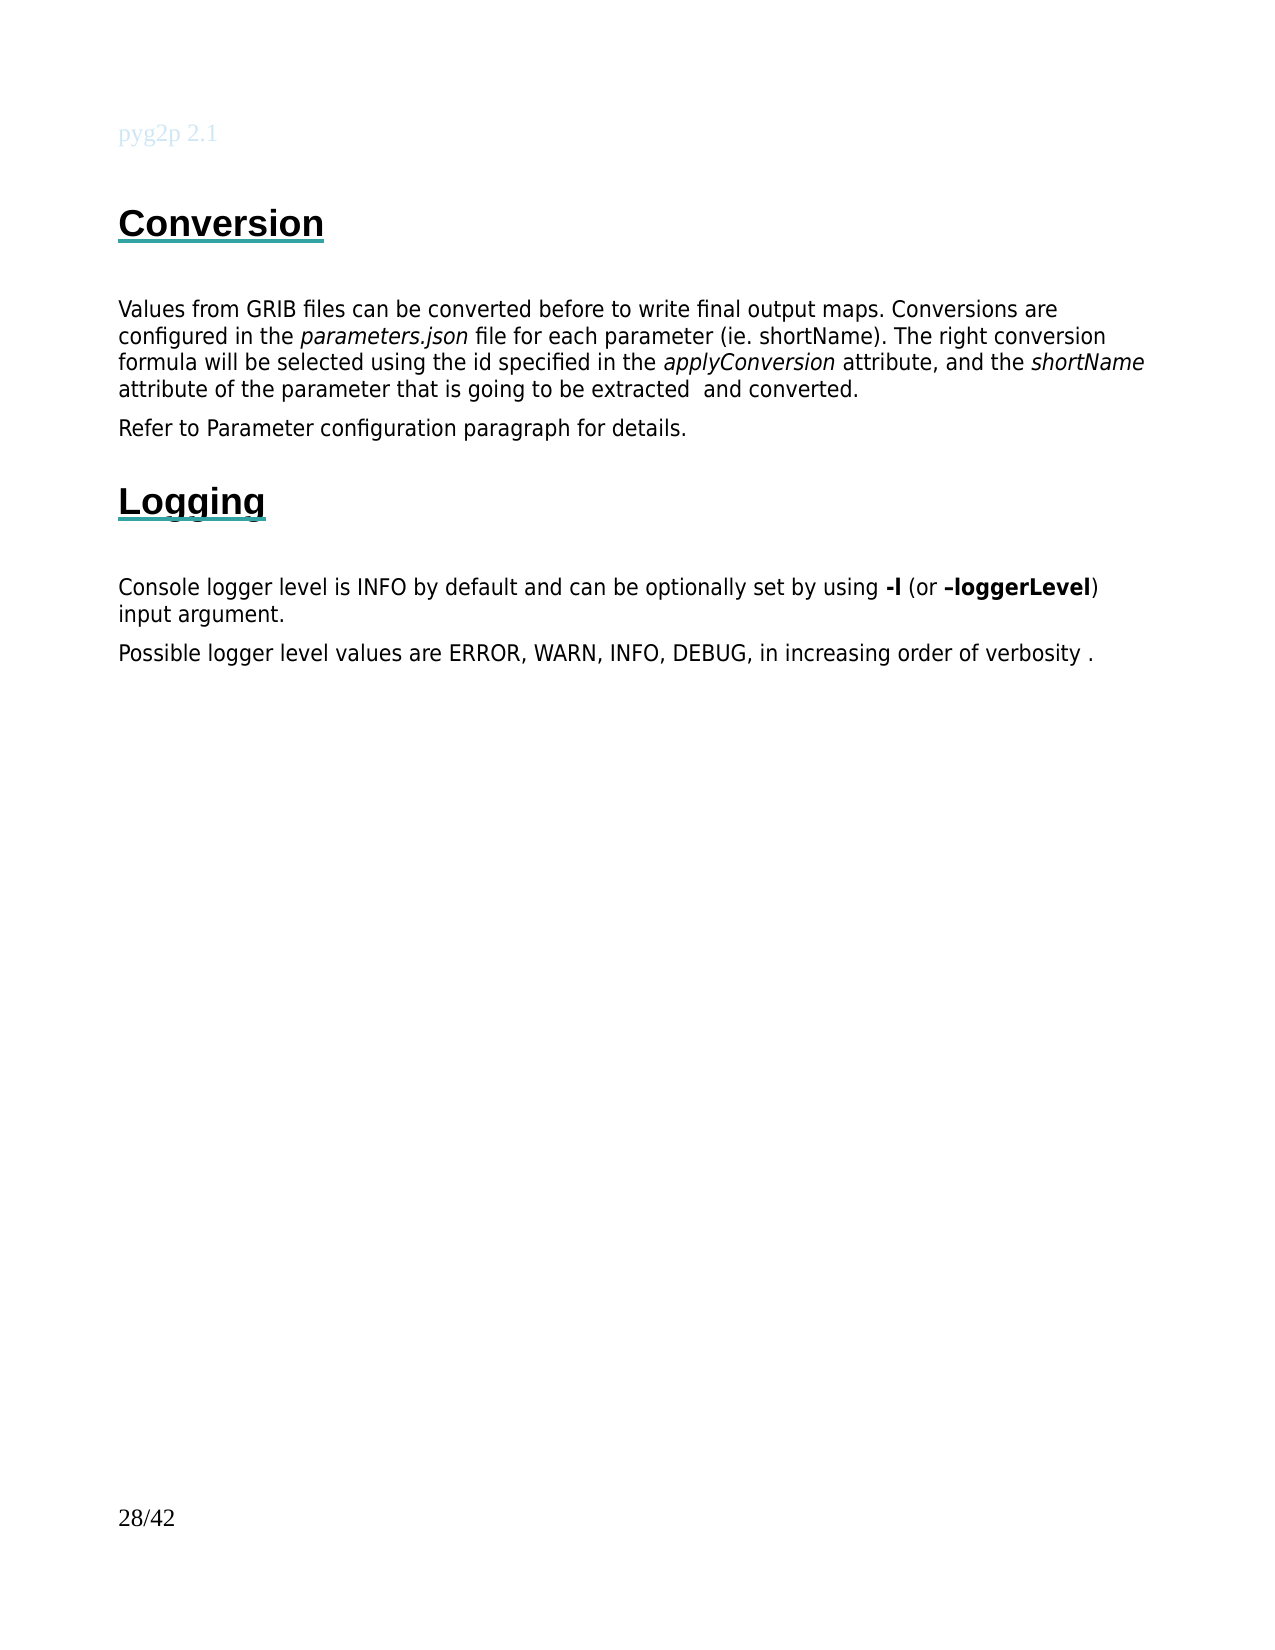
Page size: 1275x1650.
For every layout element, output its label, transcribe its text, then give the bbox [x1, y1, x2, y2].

text Values from GRIB files can be converted before to write final output maps. Conversions are configured in the parameters.json file for each parameter (ie. shortName). The right conversion formula will be selected using the id specified in the applyConversion attribute, and the shortName attribute of the parameter that is going to be extracted and converted. [118, 296, 1157, 403]
subtitle Logging [118, 479, 1157, 523]
text Refer to Parameter configuration paragraph for details. [118, 415, 1157, 442]
subtitle Conversion [118, 201, 1157, 244]
text Console logger level is INFO by default and can be optionally set by using -l (or –loggerLevel) input argument. [118, 574, 1157, 628]
text Possible logger level values are ERROR, WARN, INFO, DEBUG, in increasing order of verbosity . [118, 640, 1157, 667]
